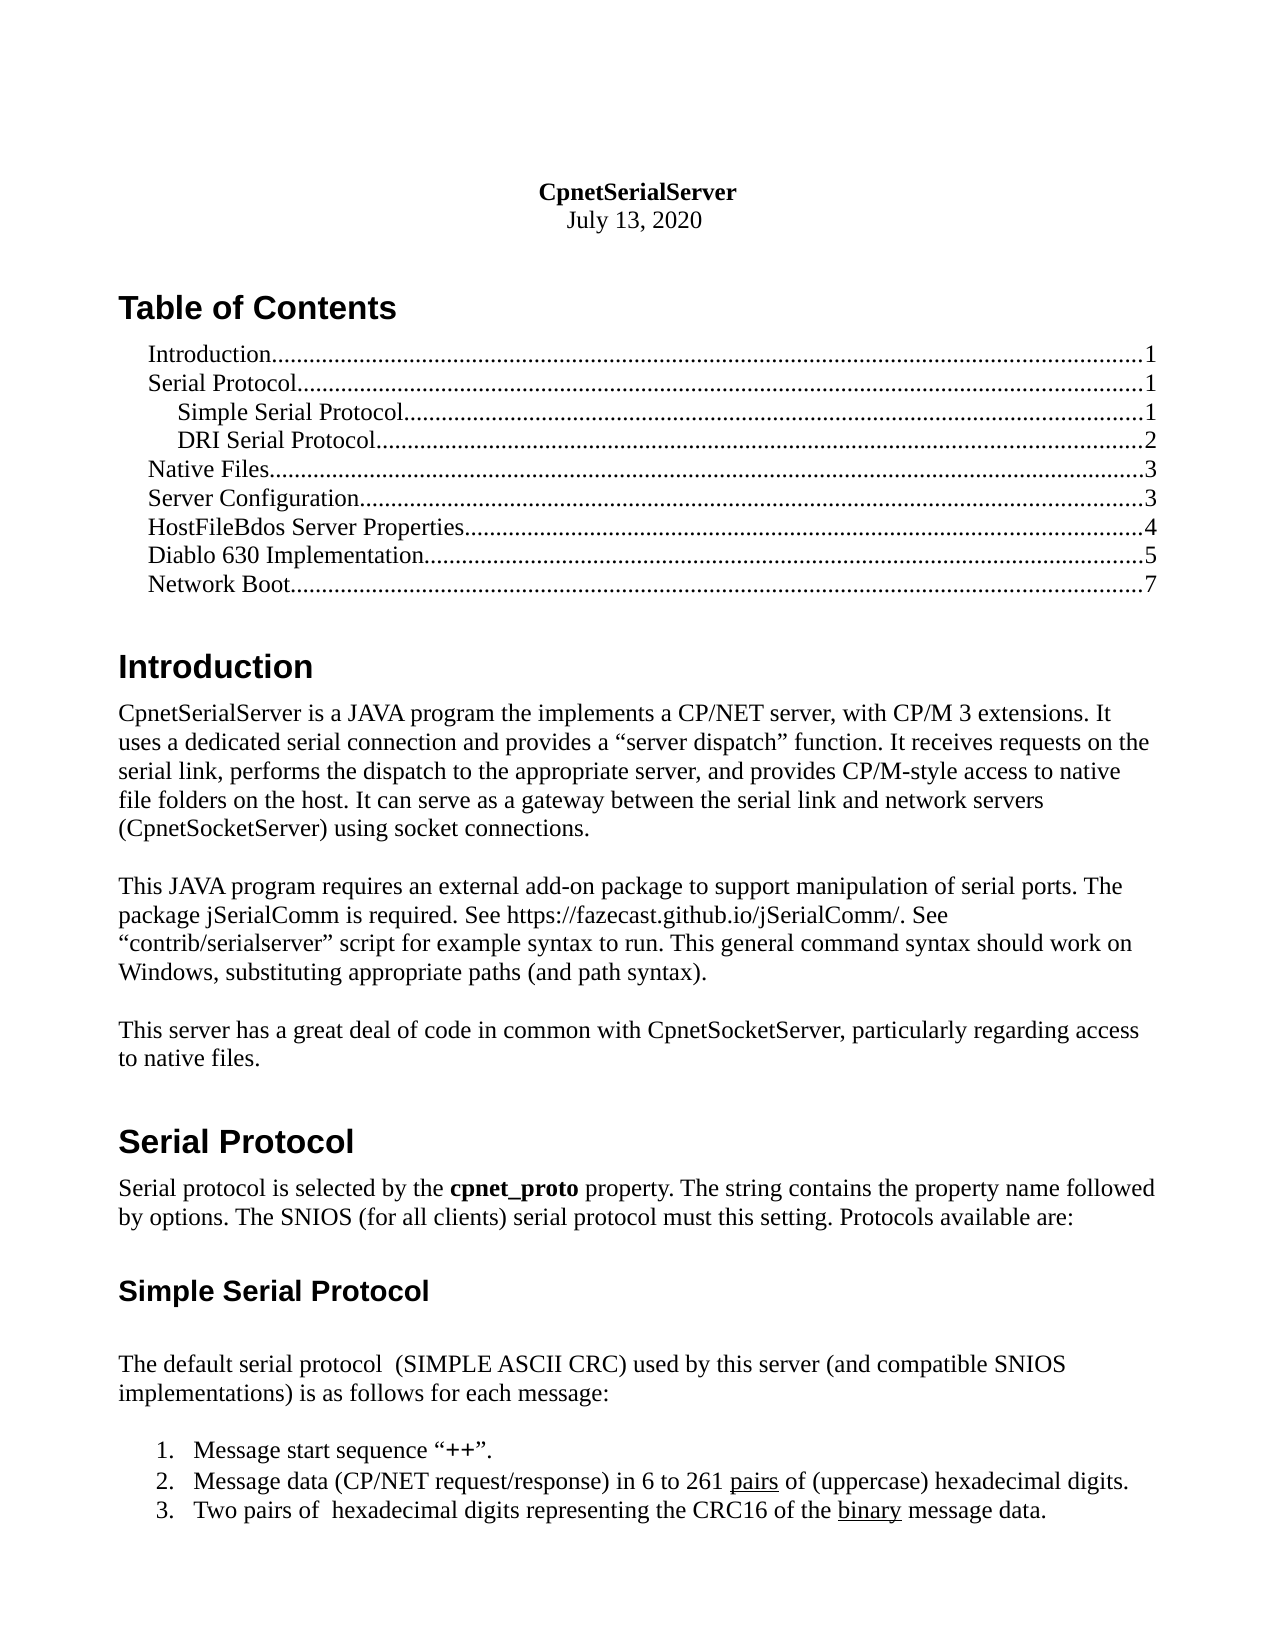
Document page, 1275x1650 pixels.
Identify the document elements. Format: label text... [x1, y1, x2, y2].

list Message data (CP/NET request/response) in 6 to 261 pairs of (uppercase) hexadecimal digits. [156, 1466, 1157, 1495]
text Native Files 3 [148, 454, 1157, 483]
text July 13, 2020 [118, 206, 1157, 234]
text CpnetSerialServer is a JAVA program the implements a CP/NET server, with CP/M 3 extensions. It uses a dedicated serial connection and provides a “server dispatch” function. It receives requests on the serial link, performs the dispatch to the appropriate server, and provides CP/M-style access to native file folders on the host. It can serve as a gateway between the serial link and network servers (CpnetSocketServer) using socket connections. [118, 698, 1157, 842]
text Simple Serial Protocol 1 [177, 397, 1157, 425]
list Message start sequence “++”. [156, 1435, 1157, 1466]
text Diablo 630 Implementation 5 [148, 540, 1157, 569]
text The default serial protocol (SIMPLE ASCII CRC) used by this server (and compatible SNIOS implementations) is as follows for each message: [118, 1349, 1157, 1406]
subtitle Simple Serial Protocol [118, 1274, 1157, 1308]
subtitle Serial Protocol [118, 1122, 1157, 1161]
text Network Boot 7 [148, 569, 1157, 598]
text CpnetSerialServer [118, 177, 1157, 206]
text Server Configuration 3 [148, 483, 1157, 512]
text DRI Serial Protocol 2 [177, 425, 1157, 454]
list Two pairs of hexadecimal digits representing the CRC16 of the binary message data. [156, 1495, 1157, 1523]
text Introduction 1 [148, 339, 1157, 368]
text Serial Protocol 1 [148, 368, 1157, 397]
text This server has a great deal of code in common with CpnetSocketServer, particularly regarding access to native files. [118, 1015, 1157, 1072]
text This JAVA program requires an external add-on package to support manipulation of serial ports. The package jSerialComm is required. See https://fazecast.github.io/jSerialComm/. See “contrib/serialserver” script for example syntax to run. This general command syntax should work on Windows, substituting appropriate paths (and path syntax). [118, 871, 1157, 986]
subtitle Table of Contents [118, 288, 1157, 327]
subtitle Introduction [118, 647, 1157, 686]
text HostFileBdos Server Properties 4 [148, 512, 1157, 540]
text Serial protocol is selected by the cpnet_proto property. The string contains the property name followed by options. The SNIOS (for all clients) serial protocol must this setting. Protocols available are: [118, 1173, 1157, 1231]
